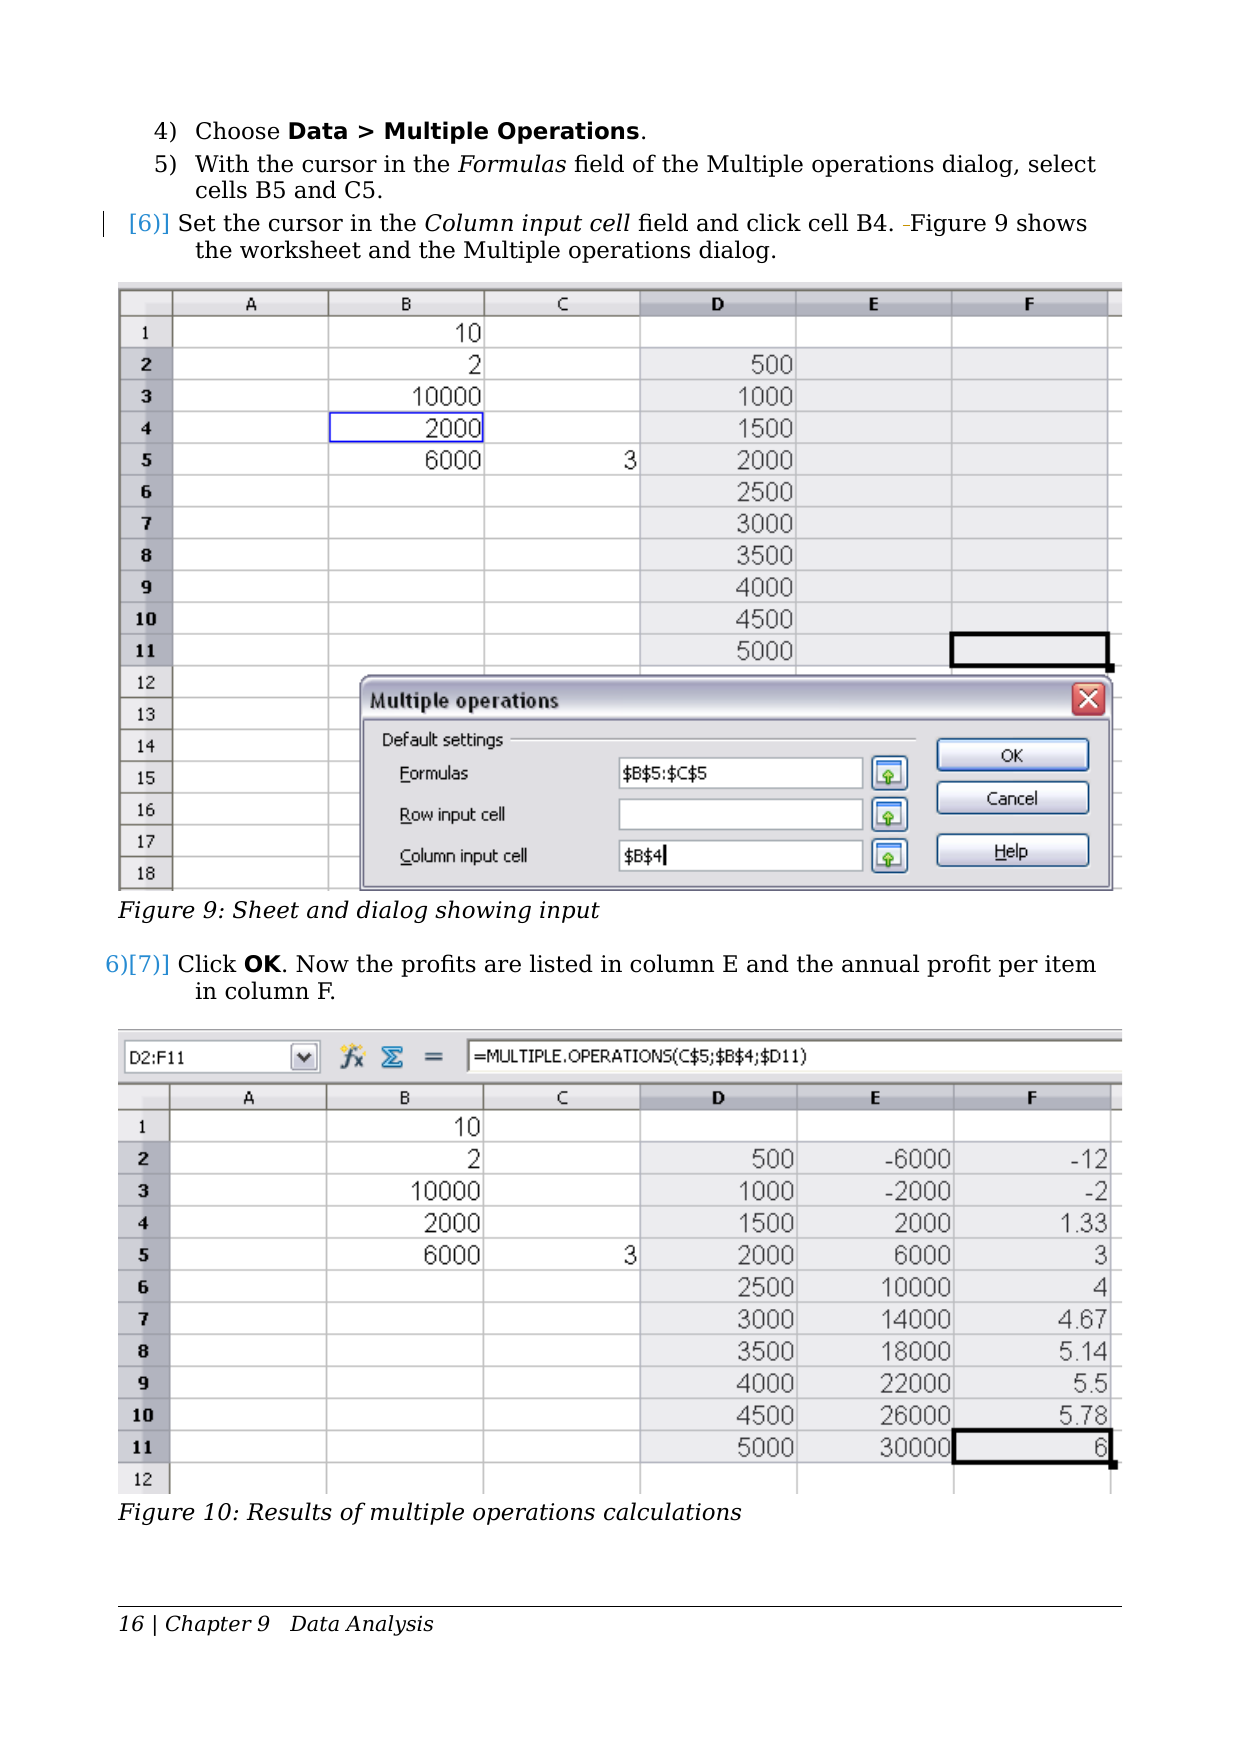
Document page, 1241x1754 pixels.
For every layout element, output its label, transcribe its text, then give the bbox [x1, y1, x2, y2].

text Figure 10: Results of multiple operations calculations [118, 1499, 1122, 1526]
list Click OK. Now the profits are listed in column E and the annual profit per item in column F. [177, 951, 1122, 1005]
list Choose Data > Multiple Operations. [177, 118, 1122, 145]
picture [118, 1029, 1123, 1494]
picture [118, 282, 1123, 891]
list Set the cursor in the Column input cell field and click cell B4. Figure 9 shows the worksheet and the Multiple operations dialog. [177, 211, 1122, 264]
text Figure 9: Sheet and dialog showing input [118, 897, 1122, 924]
list With the cursor in the Formulas field of the Multiple operations dialog, select cells B5 and C5. [177, 151, 1122, 204]
